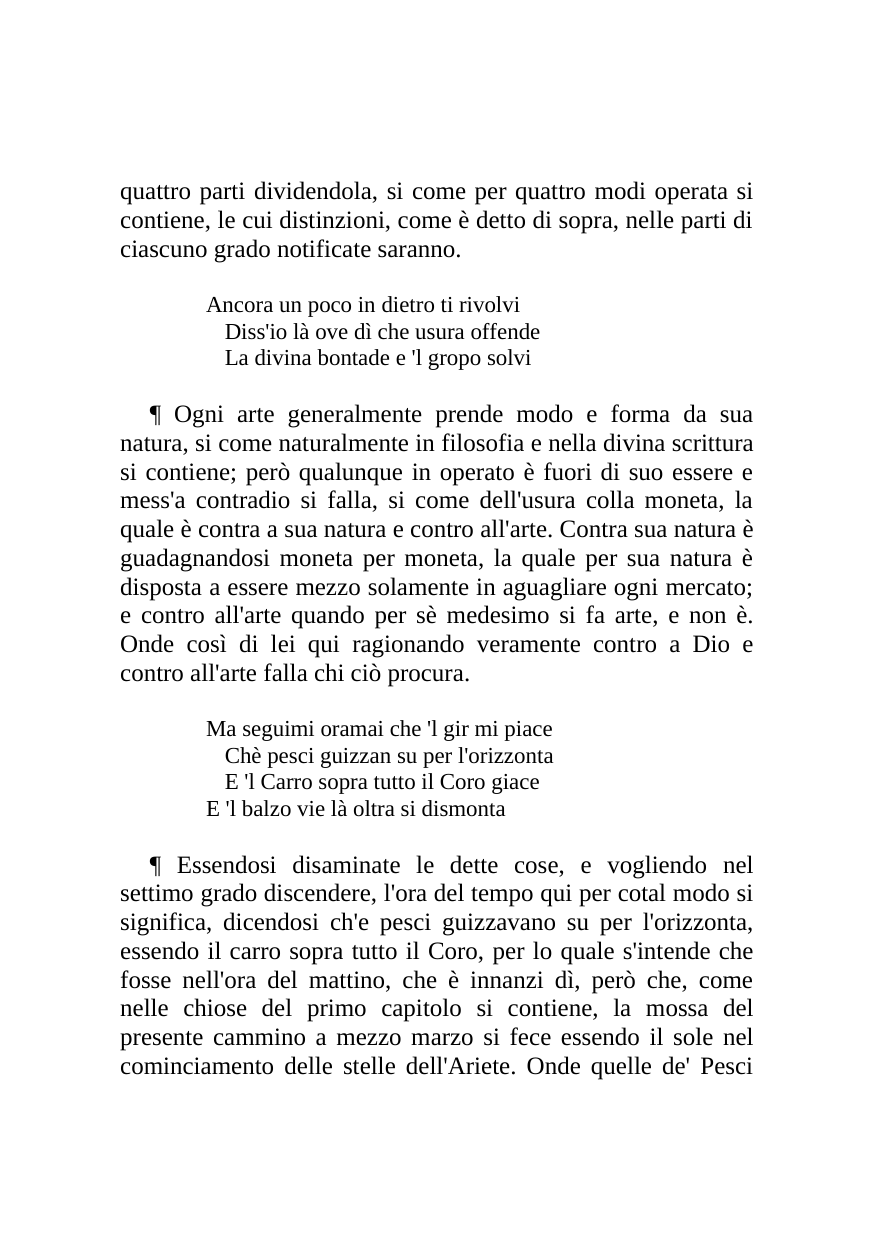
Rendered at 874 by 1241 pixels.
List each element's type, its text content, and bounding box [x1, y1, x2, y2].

text Diss'io là ove dì che usura offende [195, 318, 754, 344]
text Chè pesci guizzan su per l'orizzonta [195, 742, 754, 768]
text ¶ Essendosi disaminate le dette cose, e vogliendo nel settimo grado discendere, l'ora del tempo qui per cotal modo si significa, dicendosi ch'e pesci guizzavano su per l'orizzonta, essendo il carro sopra tutto il Coro, per lo quale s'intende che fosse nell'ora del mattino, che è innanzi dì, però che, come nelle chiose del primo capitolo si contiene, la mossa del presente cammino a mezzo marzo si fece essendo il sole nel cominciamento delle stelle dell'Ariete. Onde quelle de' Pesci [120, 850, 754, 1080]
text E 'l Carro sopra tutto il Coro giace [195, 768, 754, 794]
text quattro parti dividendola, si come per quattro modi operata si contiene, le cui distinzioni, come è detto di sopra, nelle parti di ciascuno grado notificate saranno. [120, 176, 754, 263]
text Ma seguimi oramai che 'l gir mi piace [176, 716, 754, 742]
text La divina bontade e 'l gropo solvi [195, 344, 754, 371]
text ¶ Ogni arte generalmente prende modo e forma da sua natura, si come naturalmente in filosofia e nella divina scrittura si contiene; però qualunque in operato è fuori di suo essere e mess'a contradio si falla, si come dell'usura colla moneta, la quale è contra a sua natura e contro all'arte. Contra sua natura è guadagnandosi moneta per moneta, la quale per sua natura è disposta a essere mezzo solamente in aguagliare ogni mercato; e contro all'arte quando per sè medesimo si fa arte, e non è. Onde così di lei qui ragionando veramente contro a Dio e contro all'arte falla chi ciò procura. [120, 399, 754, 687]
text Ancora un poco in dietro ti rivolvi [176, 291, 754, 318]
text E 'l balzo vie là oltra si dismonta [176, 794, 754, 821]
